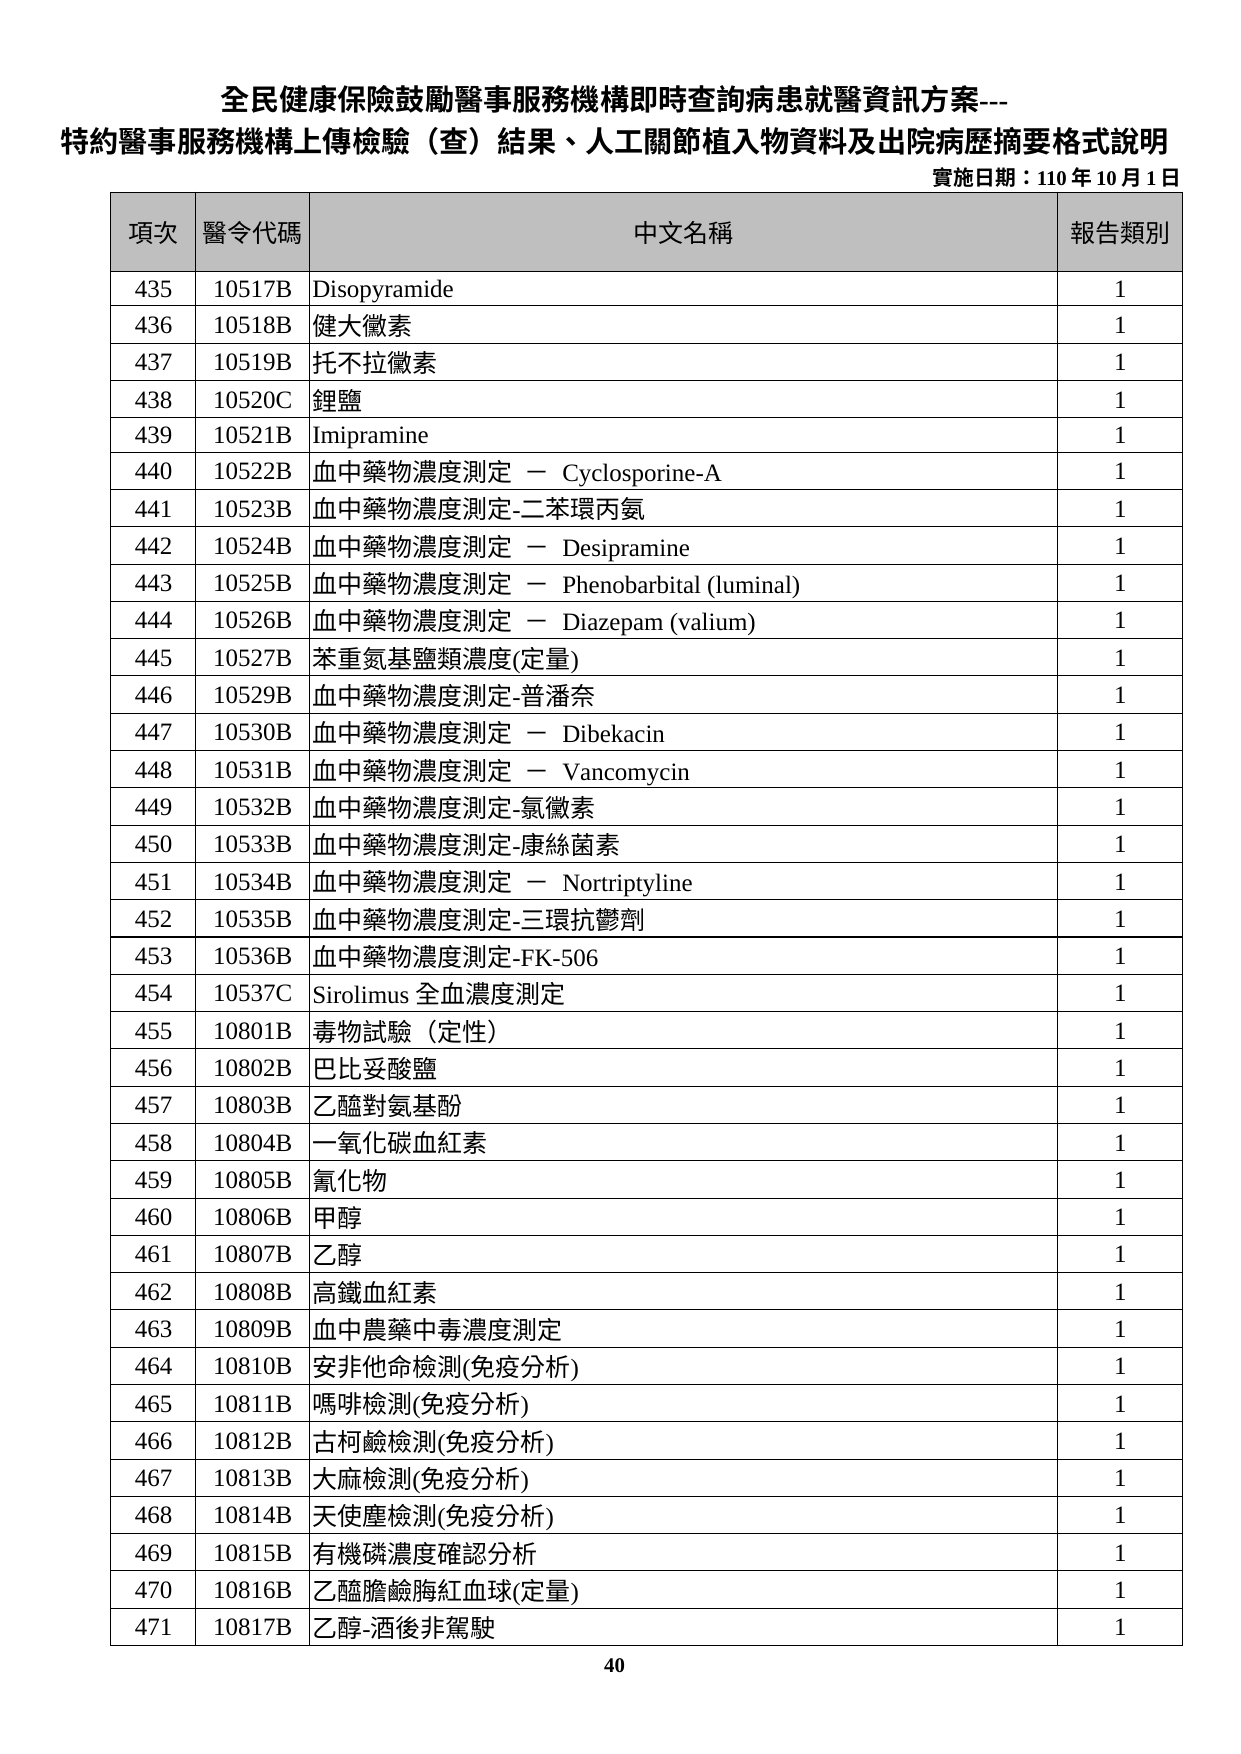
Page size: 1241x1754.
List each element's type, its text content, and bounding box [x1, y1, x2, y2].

table_cell 10534B [196, 863, 309, 899]
table_cell 1 [1058, 1310, 1182, 1347]
table_cell 血中藥物濃度測定 － Diazepam (valium) [310, 602, 1057, 638]
table_cell 441 [111, 490, 195, 526]
table_header 項次 [111, 193, 195, 271]
table_cell 457 [111, 1087, 195, 1123]
table_cell 1 [1058, 344, 1182, 380]
table_cell 1 [1058, 1348, 1182, 1384]
table_cell 乙醯膽鹼脢紅血球(定量) [310, 1571, 1057, 1608]
table_cell 452 [111, 900, 195, 936]
table_cell 449 [111, 788, 195, 824]
table_cell 1 [1058, 1422, 1182, 1458]
table_cell 459 [111, 1161, 195, 1197]
table_cell 1 [1058, 900, 1182, 936]
table_cell 1 [1058, 1571, 1182, 1608]
table_cell 一氧化碳血紅素 [310, 1124, 1057, 1160]
table_cell 乙醇-酒後非駕駛 [310, 1609, 1057, 1645]
table_cell Sirolimus 全血濃度測定 [310, 975, 1057, 1011]
table_cell 10522B [196, 453, 309, 489]
table_cell 1 [1058, 1534, 1182, 1570]
table_header 醫令代碼 [196, 193, 309, 271]
table_cell 451 [111, 863, 195, 899]
table_cell 450 [111, 826, 195, 862]
table_cell 10806B [196, 1199, 309, 1235]
table_cell 10521B [196, 418, 309, 452]
table_cell 托不拉黴素 [310, 344, 1057, 380]
table_cell 1 [1058, 863, 1182, 899]
table_cell 血中藥物濃度測定-普潘奈 [310, 676, 1057, 713]
table_cell 血中藥物濃度測定-FK-506 [310, 938, 1057, 974]
table_cell 456 [111, 1049, 195, 1086]
table_cell 438 [111, 381, 195, 417]
table_cell 464 [111, 1348, 195, 1384]
table_cell 1 [1058, 1497, 1182, 1533]
table_cell 446 [111, 676, 195, 713]
table_cell 1 [1058, 1273, 1182, 1309]
table_cell 1 [1058, 751, 1182, 787]
table_cell 453 [111, 938, 195, 974]
table_cell 血中藥物濃度測定-三環抗鬱劑 [310, 900, 1057, 936]
table_header 中文名稱 [310, 193, 1057, 271]
table_cell 1 [1058, 1236, 1182, 1272]
table_cell 10535B [196, 900, 309, 936]
table_cell 463 [111, 1310, 195, 1347]
table_cell 10815B [196, 1534, 309, 1570]
table_cell 462 [111, 1273, 195, 1309]
table_cell 嗎啡檢測(免疫分析) [310, 1385, 1057, 1421]
table_cell 甲醇 [310, 1199, 1057, 1235]
table_cell 乙醇 [310, 1236, 1057, 1272]
table_cell 10812B [196, 1422, 309, 1458]
table_cell 467 [111, 1460, 195, 1496]
table_cell 血中藥物濃度測定 － Desipramine [310, 527, 1057, 563]
table_cell 454 [111, 975, 195, 1011]
table_cell 氰化物 [310, 1161, 1057, 1197]
table_cell 大麻檢測(免疫分析) [310, 1460, 1057, 1496]
table_cell 1 [1058, 826, 1182, 862]
table_cell 天使塵檢測(免疫分析) [310, 1497, 1057, 1533]
table_cell 1 [1058, 1049, 1182, 1086]
table_cell Imipramine [310, 418, 1057, 452]
table_cell 10526B [196, 602, 309, 638]
table_cell 血中藥物濃度測定-二苯環丙氨 [310, 490, 1057, 526]
table_cell 1 [1058, 381, 1182, 417]
table_cell 10801B [196, 1012, 309, 1048]
table_cell 1 [1058, 714, 1182, 750]
table_cell 10809B [196, 1310, 309, 1347]
table_cell 444 [111, 602, 195, 638]
table_cell 乙醯對氨基酚 [310, 1087, 1057, 1123]
table_cell 10811B [196, 1385, 309, 1421]
table_cell 10525B [196, 565, 309, 601]
table_cell 1 [1058, 1385, 1182, 1421]
table_cell 毒物試驗（定性） [310, 1012, 1057, 1048]
table_cell 10519B [196, 344, 309, 380]
table_cell 10804B [196, 1124, 309, 1160]
table_cell 10530B [196, 714, 309, 750]
table_cell 10807B [196, 1236, 309, 1272]
table_cell 血中農藥中毒濃度測定 [310, 1310, 1057, 1347]
table_cell 448 [111, 751, 195, 787]
table_cell 血中藥物濃度測定 － Dibekacin [310, 714, 1057, 750]
table_cell 1 [1058, 453, 1182, 489]
table_cell 442 [111, 527, 195, 563]
table_cell 458 [111, 1124, 195, 1160]
table_cell 10810B [196, 1348, 309, 1384]
table_cell 血中藥物濃度測定 － Nortriptyline [310, 863, 1057, 899]
table_cell 10803B [196, 1087, 309, 1123]
table_cell 1 [1058, 565, 1182, 601]
table_cell 1 [1058, 1087, 1182, 1123]
table_cell 1 [1058, 418, 1182, 452]
table_cell 1 [1058, 1609, 1182, 1645]
table_cell 437 [111, 344, 195, 380]
table_cell 10813B [196, 1460, 309, 1496]
table_cell 440 [111, 453, 195, 489]
table_cell 443 [111, 565, 195, 601]
table_cell 血中藥物濃度測定-氯黴素 [310, 788, 1057, 824]
table_cell 10531B [196, 751, 309, 787]
table_cell 血中藥物濃度測定-康絲菌素 [310, 826, 1057, 862]
table_cell 470 [111, 1571, 195, 1608]
table_cell 1 [1058, 527, 1182, 563]
table_cell 1 [1058, 938, 1182, 974]
table_cell 471 [111, 1609, 195, 1645]
table_cell 10814B [196, 1497, 309, 1533]
table_cell 1 [1058, 602, 1182, 638]
table_cell 10529B [196, 676, 309, 713]
table_header 報告類別 [1058, 193, 1182, 271]
table_cell 1 [1058, 788, 1182, 824]
table_cell 1 [1058, 975, 1182, 1011]
table_cell 10805B [196, 1161, 309, 1197]
table_cell 445 [111, 639, 195, 675]
table_cell 10527B [196, 639, 309, 675]
table_cell 1 [1058, 639, 1182, 675]
table_cell 1 [1058, 272, 1182, 305]
table_cell 10518B [196, 306, 309, 343]
table_cell 1 [1058, 1012, 1182, 1048]
table_cell 10520C [196, 381, 309, 417]
table_cell 有機磷濃度確認分析 [310, 1534, 1057, 1570]
table_cell Disopyramide [310, 272, 1057, 305]
table_cell 1 [1058, 490, 1182, 526]
table_cell 469 [111, 1534, 195, 1570]
table_cell 10817B [196, 1609, 309, 1645]
table_cell 10533B [196, 826, 309, 862]
table_cell 436 [111, 306, 195, 343]
table_cell 10524B [196, 527, 309, 563]
table_cell 460 [111, 1199, 195, 1235]
table_cell 血中藥物濃度測定 － Cyclosporine-A [310, 453, 1057, 489]
table_cell 10532B [196, 788, 309, 824]
table_cell 1 [1058, 676, 1182, 713]
table_cell 高鐵血紅素 [310, 1273, 1057, 1309]
table_cell 1 [1058, 1460, 1182, 1496]
table_cell 435 [111, 272, 195, 305]
table_cell 455 [111, 1012, 195, 1048]
table_cell 439 [111, 418, 195, 452]
table_cell 447 [111, 714, 195, 750]
table_cell 468 [111, 1497, 195, 1533]
table_cell 10808B [196, 1273, 309, 1309]
table_cell 461 [111, 1236, 195, 1272]
table_cell 安非他命檢測(免疫分析) [310, 1348, 1057, 1384]
table_cell 苯重氮基鹽類濃度(定量) [310, 639, 1057, 675]
table_cell 巴比妥酸鹽 [310, 1049, 1057, 1086]
table_cell 10523B [196, 490, 309, 526]
table_cell 10536B [196, 938, 309, 974]
table_cell 血中藥物濃度測定 － Phenobarbital (luminal) [310, 565, 1057, 601]
table_cell 健大黴素 [310, 306, 1057, 343]
table_cell 1 [1058, 306, 1182, 343]
table_cell 10517B [196, 272, 309, 305]
table_cell 1 [1058, 1124, 1182, 1160]
table_cell 466 [111, 1422, 195, 1458]
table_cell 1 [1058, 1161, 1182, 1197]
table_cell 10802B [196, 1049, 309, 1086]
table_cell 10537C [196, 975, 309, 1011]
table_cell 1 [1058, 1199, 1182, 1235]
table_cell 血中藥物濃度測定 － Vancomycin [310, 751, 1057, 787]
table_cell 10816B [196, 1571, 309, 1608]
table_cell 465 [111, 1385, 195, 1421]
table_cell 鋰鹽 [310, 381, 1057, 417]
table_cell 古柯鹼檢測(免疫分析) [310, 1422, 1057, 1458]
